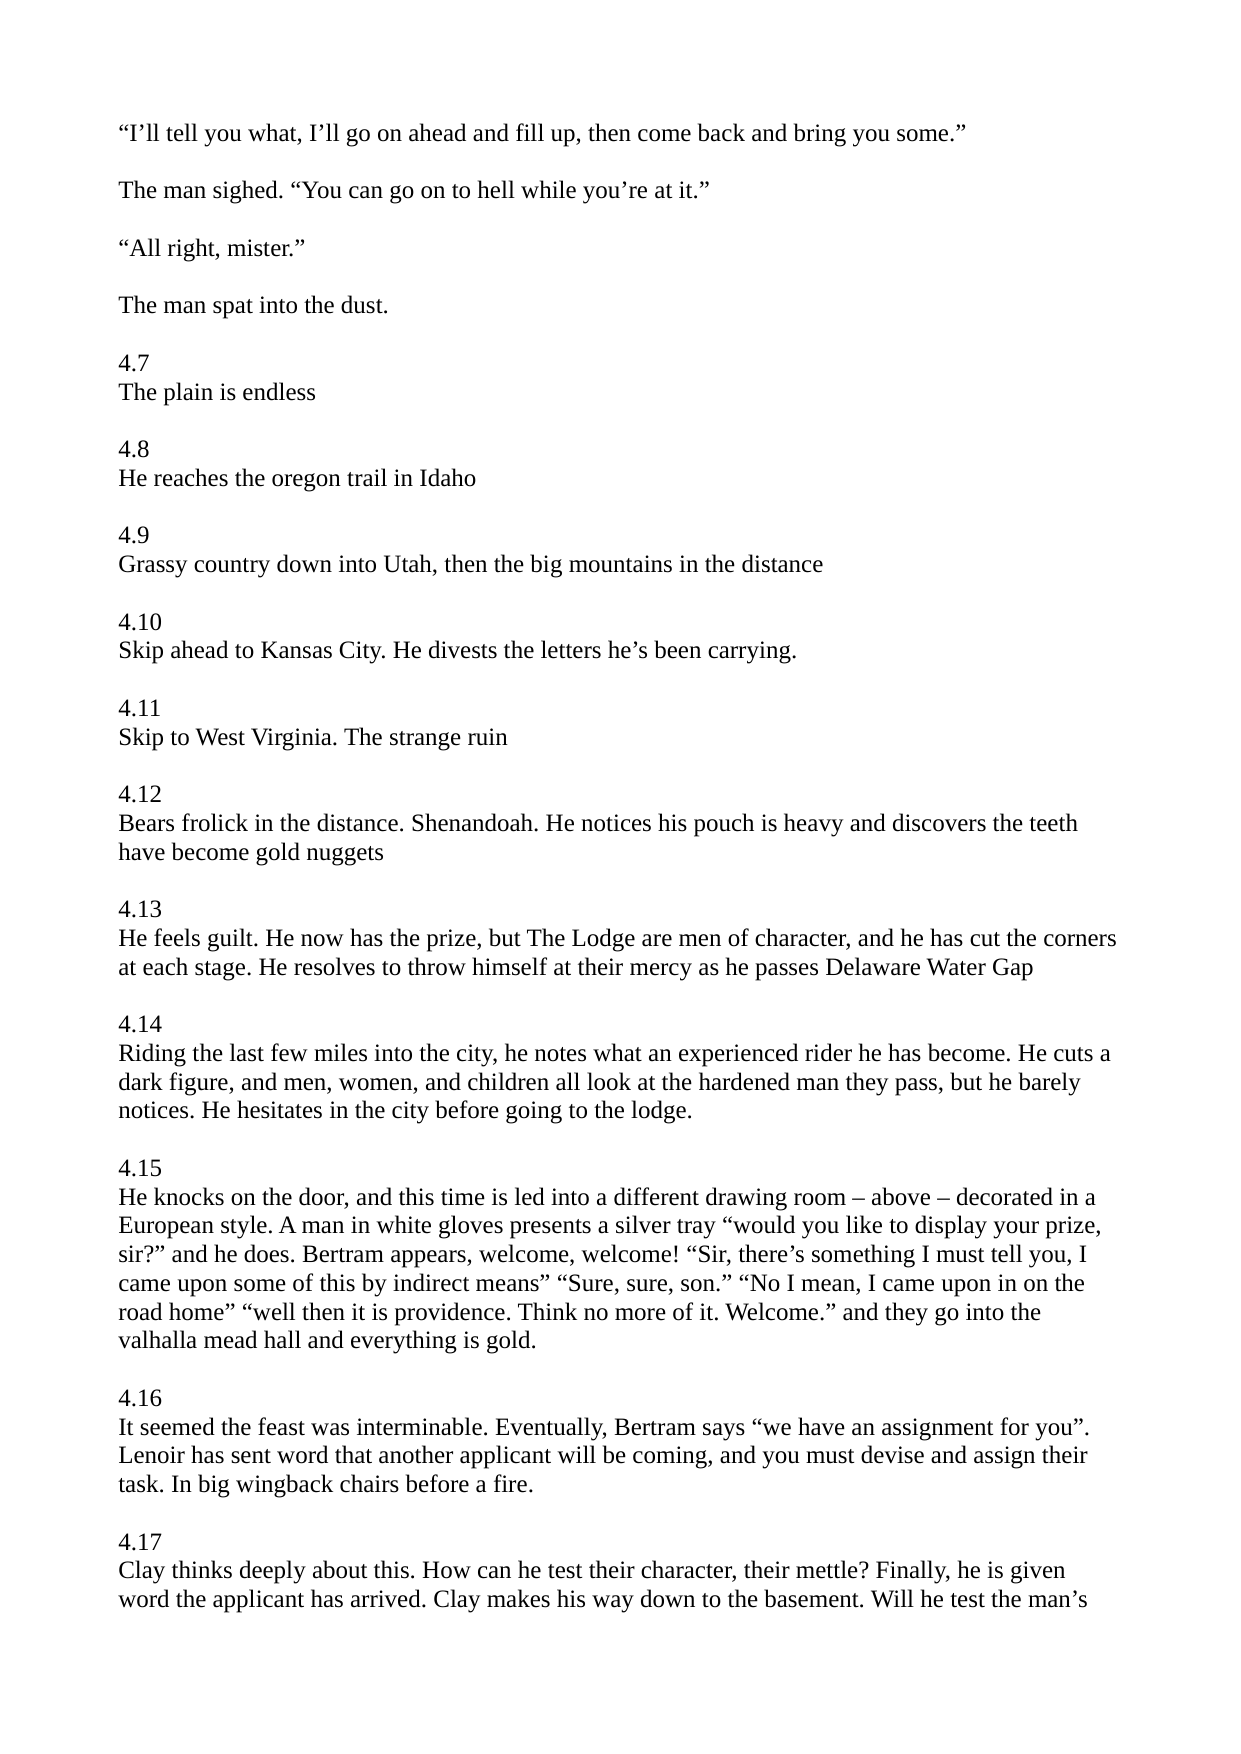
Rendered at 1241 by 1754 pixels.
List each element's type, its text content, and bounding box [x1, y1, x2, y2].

text The man spat into the dust. [118, 291, 1122, 319]
text 4.7 [118, 348, 1122, 377]
text Clay thinks deeply about this. How can he test their character, their mettle? Finally, he is given word the applicant has arrived. Clay makes his way down to the basement. Will he test the man’s [118, 1556, 1122, 1613]
text 4.12 [118, 779, 1122, 808]
text He feels guilt. He now has the prize, but The Lodge are men of character, and he has cut the corners at each stage. He resolves to throw himself at their mercy as he passes Delaware Water Gap [118, 923, 1122, 981]
text Skip ahead to Kansas City. He divests the letters he’s been carrying. [118, 636, 1122, 664]
text The man sighed. “You can go on to hell while you’re at it.” [118, 176, 1122, 204]
text He reaches the oregon trail in Idaho [118, 463, 1122, 492]
text He knocks on the door, and this time is led into a different drawing room – above – decorated in a European style. A man in white gloves presents a silver tray “would you like to display your prize, sir?” and he does. Bertram appears, welcome, welcome! “Sir, there’s something I must tell you, I came upon some of this by indirect means” “Sure, sure, son.” “No I mean, I came upon in on the road home” “well then it is providence. Think no more of it. Welcome.” and they go into the valhalla mead hall and everything is gold. [118, 1182, 1122, 1354]
text 4.8 [118, 434, 1122, 463]
text 4.14 [118, 1009, 1122, 1038]
text “All right, mister.” [118, 233, 1122, 262]
text 4.16 [118, 1383, 1122, 1412]
text 4.15 [118, 1153, 1122, 1182]
text 4.10 [118, 607, 1122, 636]
text 4.9 [118, 521, 1122, 549]
text 4.11 [118, 693, 1122, 722]
text Riding the last few miles into the city, he notes what an experienced rider he has become. He cuts a dark figure, and men, women, and children all look at the hardened man they pass, but he barely notices. He hesitates in the city before going to the lodge. [118, 1038, 1122, 1124]
text It seemed the feast was interminable. Eventually, Bertram says “we have an assignment for you”. Lenoir has sent word that another applicant will be coming, and you must devise and assign their task. In big wingback chairs before a fire. [118, 1412, 1122, 1498]
text Grassy country down into Utah, then the big mountains in the distance [118, 549, 1122, 578]
text “I’ll tell you what, I’ll go on ahead and fill up, then come back and bring you some.” [118, 118, 1122, 147]
text Skip to West Virginia. The strange ruin [118, 722, 1122, 751]
text The plain is endless [118, 377, 1122, 406]
text Bears frolick in the distance. Shenandoah. He notices his pouch is heavy and discovers the teeth have become gold nuggets [118, 808, 1122, 866]
text 4.17 [118, 1527, 1122, 1556]
text 4.13 [118, 894, 1122, 923]
